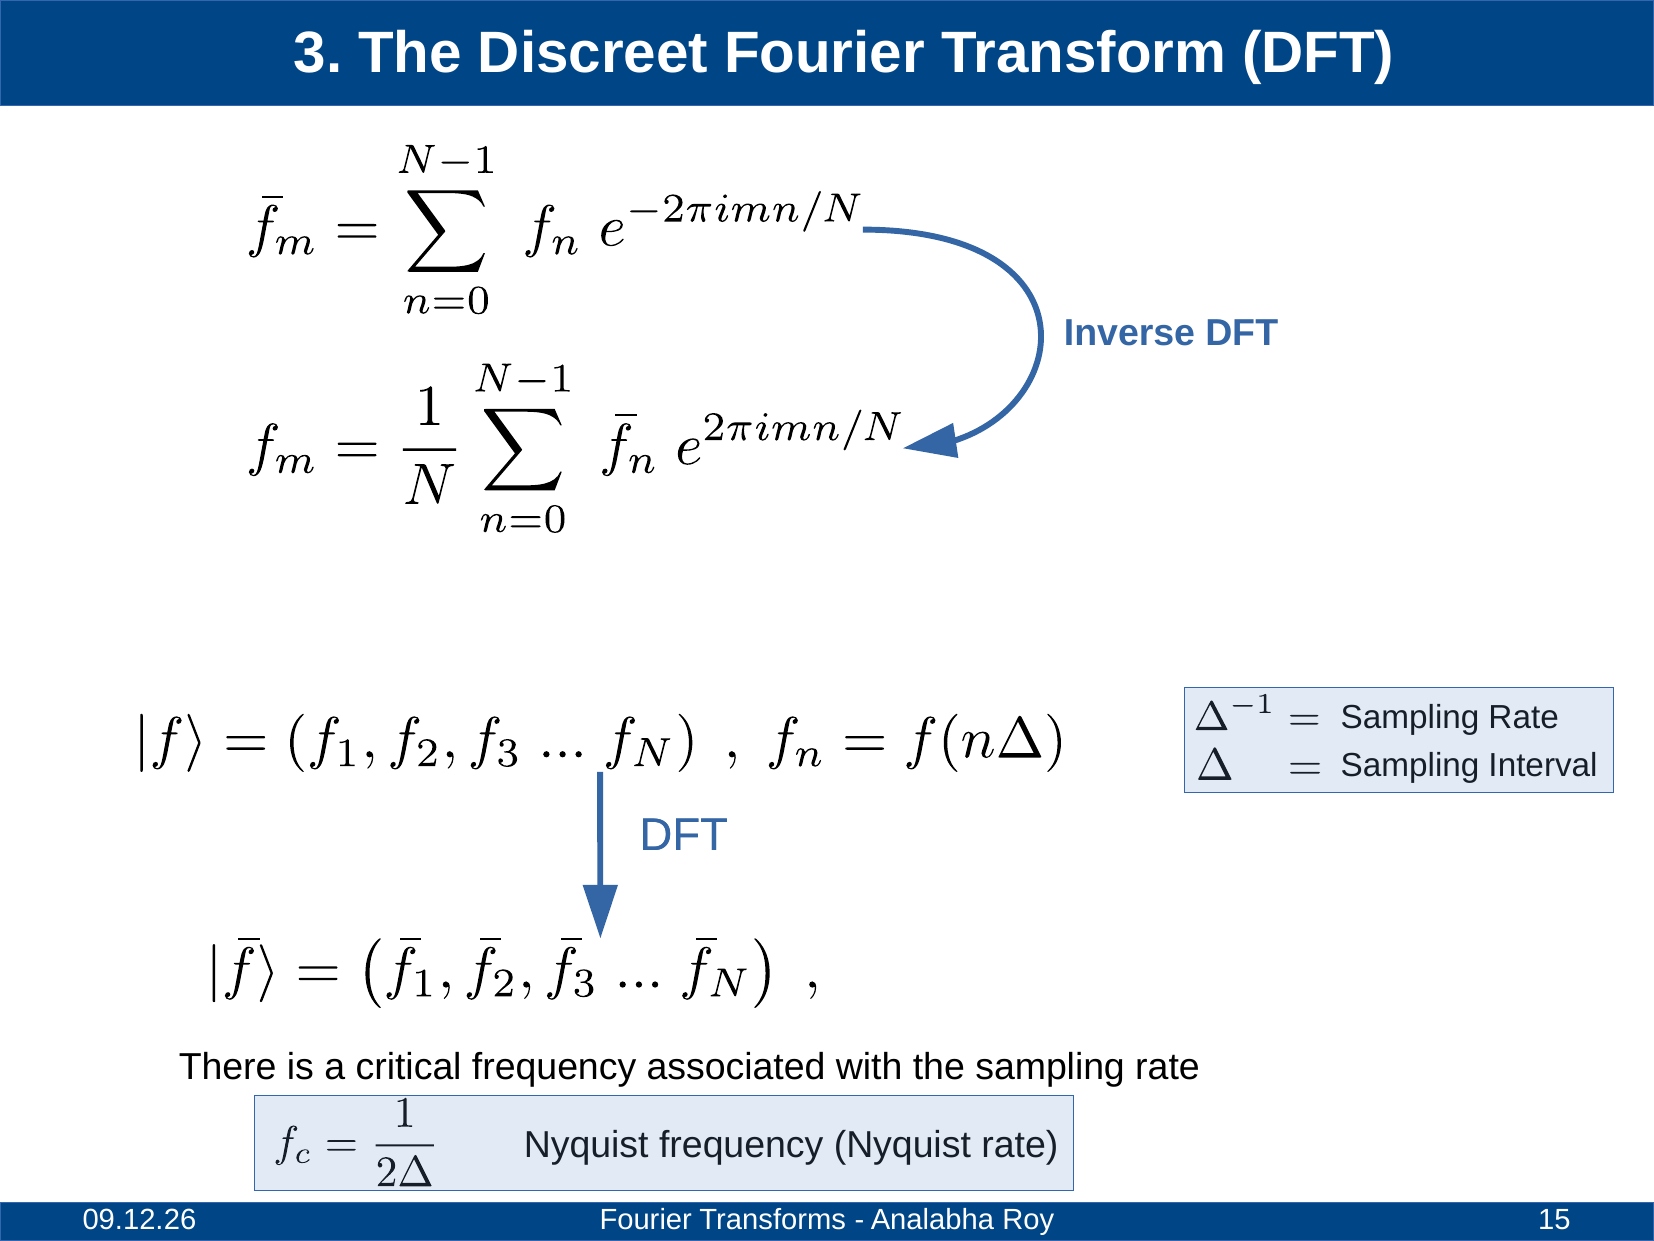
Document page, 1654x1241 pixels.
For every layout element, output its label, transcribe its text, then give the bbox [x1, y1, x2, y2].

text_box [245, 363, 904, 533]
text_box [254, 1095, 1074, 1191]
text_box [205, 938, 821, 1009]
title 3. The Discreet Fourier Transform (DFT) [0, 0, 1654, 106]
text_box Inverse DFT [1049, 303, 1294, 361]
text_box [133, 713, 1067, 772]
text_box There is a critical frequency associated with the sampling rate [163, 1038, 1561, 1125]
text_box [245, 144, 863, 315]
text_box [1184, 687, 1614, 793]
text_box DFT [624, 801, 775, 889]
